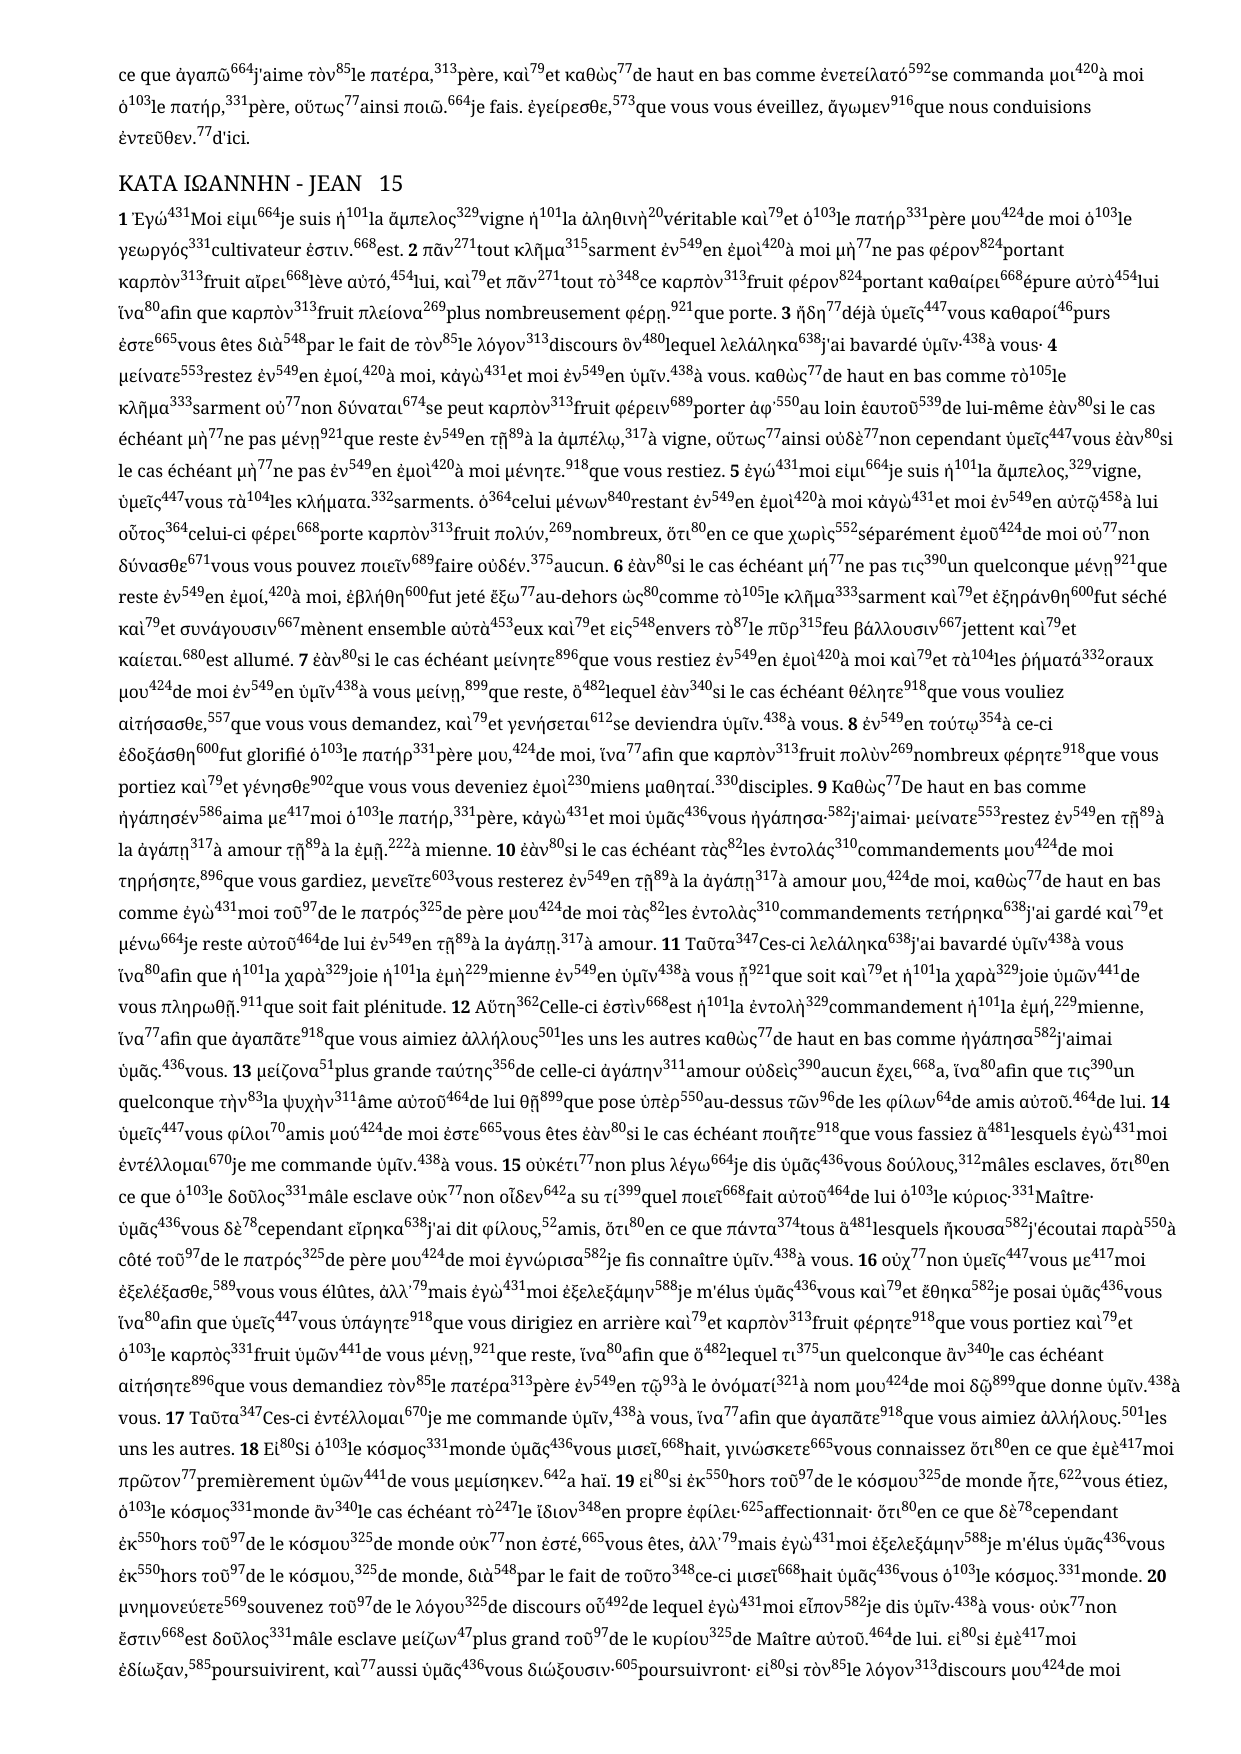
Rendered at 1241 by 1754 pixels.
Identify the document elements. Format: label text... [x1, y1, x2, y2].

text ΚΑΤΑ ΙΩΑΝΝΗΝ - JEAN 15 [118, 168, 1181, 198]
text 1 Ἐγώ431Moi εἰμι664je suis ἡ101la ἄμπελος329vigne ἡ101la ἀληθινὴ20véritable καὶ79et ὁ103le πατήρ331père μου424de moi ὁ103le γεωργός331cultivateur ἐστιν.668est. 2 πᾶν271tout κλῆμα315sarment ἐν549en ἐμοὶ420à moi μὴ77ne pas φέρον824portant καρπὸν313fruit αἴρει668lève αὐτό,454lui, καὶ79et πᾶν271tout τὸ348ce καρπὸν313fruit φέρον824portant καθαίρει668épure αὐτὸ454lui ἵνα80afin que καρπὸν313fruit πλείονα269plus nombreusement φέρῃ.921que porte. 3 ἤδη77déjà ὑμεῖς447vous καθαροί46purs ἐστε665vous êtes διὰ548par le fait de τὸν85le λόγον313discours ὃν480lequel λελάληκα638j'ai bavardé ὑμῖν·438à vous· 4 μείνατε553restez ἐν549en ἐμοί,420à moi, κἀγὼ431et moi ἐν549en ὑμῖν.438à vous. καθὼς77de haut en bas comme τὸ105le κλῆμα333sarment οὐ77non δύναται674se peut καρπὸν313fruit φέρειν689porter ἀφ᾽550au loin ἑαυτοῦ539de lui-même ἐὰν80si le cas échéant μὴ77ne pas μένῃ921que reste ἐν549en τῇ89à la ἀμπέλῳ,317à vigne, οὕτως77ainsi οὐδὲ77non cependant ὑμεῖς447vous ἐὰν80si le cas échéant μὴ77ne pas ἐν549en ἐμοὶ420à moi μένητε.918que vous restiez. 5 ἐγώ431moi εἰμι664je suis ἡ101la ἄμπελος,329vigne, ὑμεῖς447vous τὰ104les κλήματα.332sarments. ὁ364celui μένων840restant ἐν549en ἐμοὶ420à moi κἀγὼ431et moi ἐν549en αὐτῷ458à lui οὗτος364celui-ci φέρει668porte καρπὸν313fruit πολύν,269nombreux, ὅτι80en ce que χωρὶς552séparément ἐμοῦ424de moi οὐ77non δύνασθε671vous vous pouvez ποιεῖν689faire οὐδέν.375aucun. 6 ἐὰν80si le cas échéant μή77ne pas τις390un quelconque μένῃ921que reste ἐν549en ἐμοί,420à moi, ἐβλήθη600fut jeté ἔξω77au-dehors ὡς80comme τὸ105le κλῆμα333sarment καὶ79et ἐξηράνθη600fut séché καὶ79et συνάγουσιν667mènent ensemble αὐτὰ453eux καὶ79et εἰς548envers τὸ87le πῦρ315feu βάλλουσιν667jettent καὶ79et καίεται.680est allumé. 7 ἐὰν80si le cas échéant μείνητε896que vous restiez ἐν549en ἐμοὶ420à moi καὶ79et τὰ104les ῥήματά332oraux μου424de moi ἐν549en ὑμῖν438à vous μείνῃ,899que reste, ὃ482lequel ἐὰν340si le cas échéant θέλητε918que vous vouliez αἰτήσασθε,557que vous vous demandez, καὶ79et γενήσεται612se deviendra ὑμῖν.438à vous. 8 ἐν549en τούτῳ354à ce-ci ἐδοξάσθη600fut glorifié ὁ103le πατήρ331père μου,424de moi, ἵνα77afin que καρπὸν313fruit πολὺν269nombreux φέρητε918que vous portiez καὶ79et γένησθε902que vous vous deveniez ἐμοὶ230miens μαθηταί.330disciples. 9 Καθὼς77De haut en bas comme ἠγάπησέν586aima με417moi ὁ103le πατήρ,331père, κἀγὼ431et moi ὑμᾶς436vous ἠγάπησα·582j'aimai· μείνατε553restez ἐν549en τῇ89à la ἀγάπῃ317à amour τῇ89à la ἐμῇ.222à mienne. 10 ἐὰν80si le cas échéant τὰς82les ἐντολάς310commandements μου424de moi τηρήσητε,896que vous gardiez, μενεῖτε603vous resterez ἐν549en τῇ89à la ἀγάπῃ317à amour μου,424de moi, καθὼς77de haut en bas comme ἐγὼ431moi τοῦ97de le πατρός325de père μου424de moi τὰς82les ἐντολὰς310commandements τετήρηκα638j'ai gardé καὶ79et μένω664je reste αὐτοῦ464de lui ἐν549en τῇ89à la ἀγάπῃ.317à amour. 11 Ταῦτα347Ces-ci λελάληκα638j'ai bavardé ὑμῖν438à vous ἵνα80afin que ἡ101la χαρὰ329joie ἡ101la ἐμὴ229mienne ἐν549en ὑμῖν438à vous ᾖ921que soit καὶ79et ἡ101la χαρὰ329joie ὑμῶν441de vous πληρωθῇ.911que soit fait plénitude. 12 Αὕτη362Celle-ci ἐστὶν668est ἡ101la ἐντολὴ329commandement ἡ101la ἐμή,229mienne, ἵνα77afin que ἀγαπᾶτε918que vous aimiez ἀλλήλους501les uns les autres καθὼς77de haut en bas comme ἠγάπησα582j'aimai ὑμᾶς.436vous. 13 μείζονα51plus grande ταύτης356de celle-ci ἀγάπην311amour οὐδεὶς390aucun ἔχει,668a, ἵνα80afin que τις390un quelconque τὴν83la ψυχὴν311âme αὐτοῦ464de lui θῇ899que pose ὑπὲρ550au-dessus τῶν96de les φίλων64de amis αὐτοῦ.464de lui. 14 ὑμεῖς447vous φίλοι70amis μού424de moi ἐστε665vous êtes ἐὰν80si le cas échéant ποιῆτε918que vous fassiez ἃ481lesquels ἐγὼ431moi ἐντέλλομαι670je me commande ὑμῖν.438à vous. 15 οὐκέτι77non plus λέγω664je dis ὑμᾶς436vous δούλους,312mâles esclaves, ὅτι80en ce que ὁ103le δοῦλος331mâle esclave οὐκ77non οἶδεν642a su τί399quel ποιεῖ668fait αὐτοῦ464de lui ὁ103le κύριος·331Maître· ὑμᾶς436vous δὲ78cependant εἴρηκα638j'ai dit φίλους,52amis, ὅτι80en ce que πάντα374tous ἃ481lesquels ἤκουσα582j'écoutai παρὰ550à côté τοῦ97de le πατρός325de père μου424de moi ἐγνώρισα582je fis connaître ὑμῖν.438à vous. 16 οὐχ77non ὑμεῖς447vous με417moi ἐξελέξασθε,589vous vous élûtes, ἀλλ᾽79mais ἐγὼ431moi ἐξελεξάμην588je m'élus ὑμᾶς436vous καὶ79et ἔθηκα582je posai ὑμᾶς436vous ἵνα80afin que ὑμεῖς447vous ὑπάγητε918que vous dirigiez en arrière καὶ79et καρπὸν313fruit φέρητε918que vous portiez καὶ79et ὁ103le καρπὸς331fruit ὑμῶν441de vous μένῃ,921que reste, ἵνα80afin que ὅ482lequel τι375un quelconque ἂν340le cas échéant αἰτήσητε896que vous demandiez τὸν85le πατέρα313père ἐν549en τῷ93à le ὀνόματί321à nom μου424de moi δῷ899que donne ὑμῖν.438à vous. 17 Ταῦτα347Ces-ci ἐντέλλομαι670je me commande ὑμῖν,438à vous, ἵνα77afin que ἀγαπᾶτε918que vous aimiez ἀλλήλους.501les uns les autres. 18 Εἰ80Si ὁ103le κόσμος331monde ὑμᾶς436vous μισεῖ,668hait, γινώσκετε665vous connaissez ὅτι80en ce que ἐμὲ417moi πρῶτον77premièrement ὑμῶν441de vous μεμίσηκεν.642a haï. 19 εἰ80si ἐκ550hors τοῦ97de le κόσμου325de monde ἦτε,622vous étiez, ὁ103le κόσμος331monde ἂν340le cas échéant τὸ247le ἴδιον348en propre ἐφίλει·625affectionnait· ὅτι80en ce que δὲ78cependant ἐκ550hors τοῦ97de le κόσμου325de monde οὐκ77non ἐστέ,665vous êtes, ἀλλ᾽79mais ἐγὼ431moi ἐξελεξάμην588je m'élus ὑμᾶς436vous ἐκ550hors τοῦ97de le κόσμου,325de monde, διὰ548par le fait de τοῦτο348ce-ci μισεῖ668hait ὑμᾶς436vous ὁ103le κόσμος.331monde. 20 μνημονεύετε569souvenez τοῦ97de le λόγου325de discours οὗ492de lequel ἐγὼ431moi εἶπον582je dis ὑμῖν·438à vous· οὐκ77non ἔστιν668est δοῦλος331mâle esclave μείζων47plus grand τοῦ97de le κυρίου325de Maître αὐτοῦ.464de lui. εἰ80si ἐμὲ417moi ἐδίωξαν,585poursuivirent, καὶ77aussi ὑμᾶς436vous διώξουσιν·605poursuivront· εἰ80si τὸν85le λόγον313discours μου424de moi ἐτήρησαν,585gardèrent, καὶ77aussi τὸν85le ὑμέτερον433votre τηρήσουσιν.605garderont. 21 ἀλλὰ79mais ταῦτα347ces-ci πάντα374tous ποιήσουσιν605feront εἰς548envers ὑμᾶς436vous διὰ548par le fait de τὸ87le ὄνομά315nom μου,424de moi, ὅτι80en ce que οὐκ77non οἴδασιν641ont su τὸν346celui πέμψαντά707ayant mandé με.417moi. 22 Εἰ551Si μὴ77ne pas ἦλθον582je vins καὶ79et ἐλάλησα582je bavardai αὐτοῖς,457à eux, ἁμαρτίαν311faute οὐκ77non εἴχοσαν·624avaient· νῦν77maintenant δὲ78cependant πρόφασιν311apparence en avant οὐκ77non ἔχουσιν667ont περὶ550autour τῆς95de la ἁμαρτίας323de faute αὐτῶν.463de eux. 23 ὁ364celui ἐμὲ417moi μισῶν840haïssant καὶ77aussi τὸν85le πατέρα313père μου424de moi μισεῖ.668hait. 24 εἰ80si τὰ86les ἔργα314travaux μὴ77ne pas ἐποίησα582je fis ἐν549en αὐτοῖς457à eux ἃ481lesquels οὐδεὶς287aucun ἄλλος390autre ἐποίησεν,586fit, ἁμαρτίαν311faute οὐκ77non εἴχοσαν·624avaient· νῦν77maintenant δὲ78cependant καὶ79et ἑωράκασιν641ont vu καὶ79et μεμισήκασιν641ont haï καὶ79et ἐμὲ417moi καὶ79et τὸν85le πατέρα313père μου.424de moi. 25 ἀλλ᾽79mais ἵνα80afin que πληρωθῇ911que soit fait plénitude ὁ103le λόγος331discours ὁ364celui ἐν549en τῷ91à le νόμῳ319à loi αὐτῶν463de eux γεγραμμένος813ayant été graphé ὅτι80en ce que ἐμίσησάν585haïrent με417moi δωρεάν.77gratuitement. 26 Ὅταν80Lorsque le cas échéant ἔλθῃ899que vienne ὁ103le παράκλητος331appelé à côté ὃν480lequel ἐγὼ431moi πέμψω602je manderai ὑμῖν438à vous παρὰ550à côté τοῦ97de le πατρός,325de père, τὸ105le πνεῦμα333souffle τῆς95de la ἀληθείας323de vérité ὃ500lequel παρὰ550à côté τοῦ97de le πατρὸς325de père ἐκπορεύεται,674se va au dehors, ἐκεῖνος364celui-là μαρτυρήσει606témoignera περὶ550autour ἐμοῦ·424de moi· 27 καὶ77aussi ὑμεῖς447vous δὲ78cependant μαρτυρεῖτε,665vous témoignez, ὅτι80en ce que ἀπ᾽550au loin ἀρχῆς323de origine μετ᾽550avec ἐμοῦ424de moi ἐστε.665vous êtes. [118, 202, 1181, 1682]
